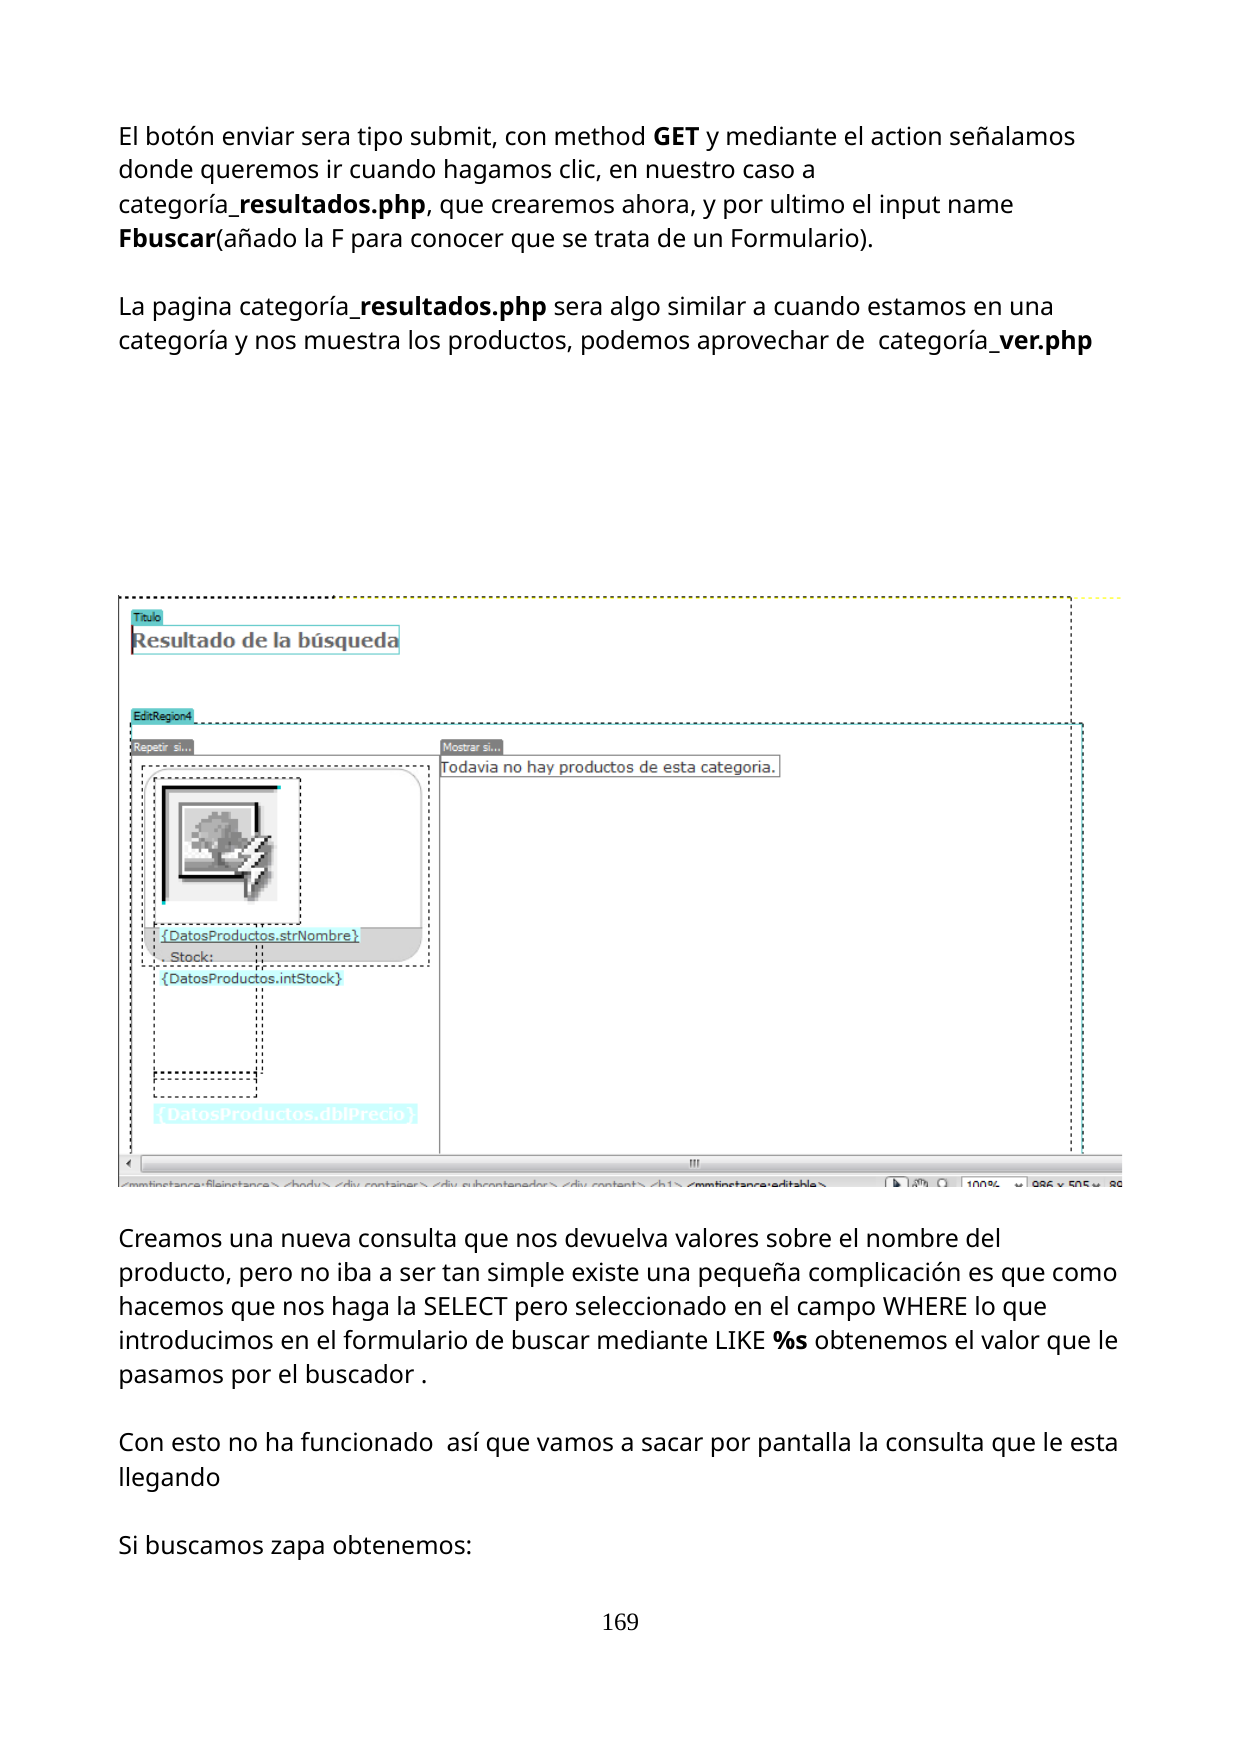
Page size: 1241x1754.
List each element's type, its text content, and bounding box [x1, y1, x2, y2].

text Con esto no ha funcionado así que vamos a sacar por pantalla la consulta que le esta llegando [118, 1425, 1122, 1493]
text Si buscamos zapa obtenemos: [118, 1527, 1122, 1561]
text Creamos una nueva consulta que nos devuelva valores sobre el nombre del producto, pero no iba a ser tan simple existe una pequeña complicación es que como hacemos que nos haga la SELECT pero seleccionado en el campo WHERE lo que introducimos en el formulario de buscar mediante LIKE %s obtenemos el valor que le pasamos por el buscador . [118, 1221, 1122, 1391]
picture [118, 595, 1123, 1187]
text El botón enviar sera tipo submit, con method GET y mediante el action señalamos donde queremos ir cuando hagamos clic, en nuestro caso a categoría_resultados.php, que crearemos ahora, y por ultimo el input name Fbuscar(añado la F para conocer que se trata de un Formulario). [118, 118, 1122, 254]
text La pagina categoría_resultados.php sera algo similar a cuando estamos en una categoría y nos muestra los productos, podemos aprovechar de categoría_ver.php [118, 288, 1122, 357]
